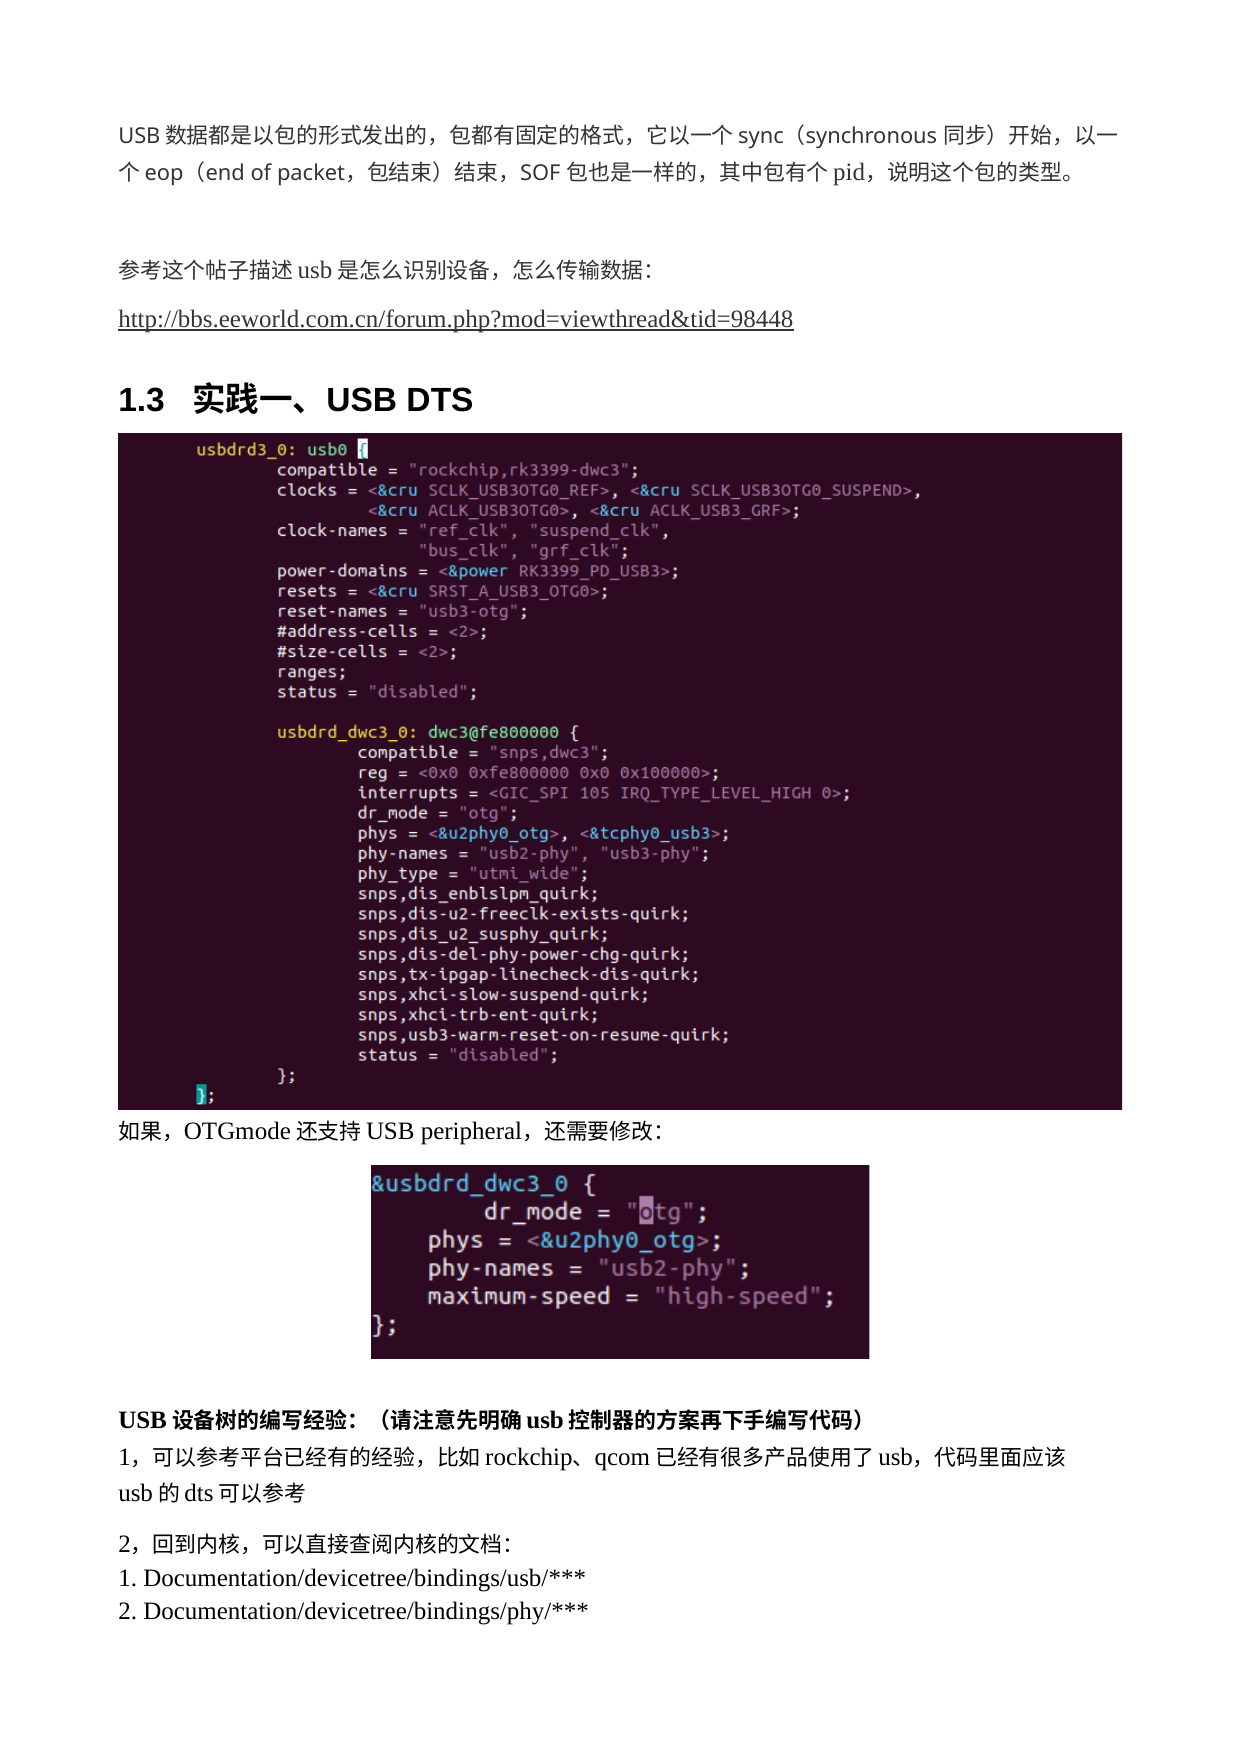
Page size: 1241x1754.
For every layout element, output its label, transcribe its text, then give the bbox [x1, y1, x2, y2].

text http://bbs.eeworld.com.cn/forum.php?mod=viewthread&tid=98448 [118, 304, 1122, 333]
text 2，回到内核，可以直接查阅内核的文档： 1. Documentation/devicetree/bindings/usb/*** 2. Documentation/devicetree/bindings/phy/*** [118, 1527, 1122, 1624]
text 参考这个帖子描述usb是怎么识别设备，怎么传输数据： [118, 253, 1122, 285]
text USB设备树的编写经验：（请注意先明确usb控制器的方案再下手编写代码） 1，可以参考平台已经有的经验，比如rockchip、qcom已经有很多产品使用了usb，代码里面应该 usb的dts可以参考 [118, 1403, 1122, 1508]
picture [118, 433, 1123, 1110]
picture [371, 1165, 870, 1359]
subtitle 1.3 实践一、USB DTS [118, 373, 1122, 421]
text 如果，OTGmode还支持USB peripheral，还需要修改： [118, 1110, 1122, 1146]
text USB数据都是以包的形式发出的，包都有固定的格式，它以一个sync（synchronous 同步）开始，以一个eop（end of packet，包结束）结束，SOF 包也是一样的，其中包有个pid，说明这个包的类型。 [118, 118, 1122, 186]
